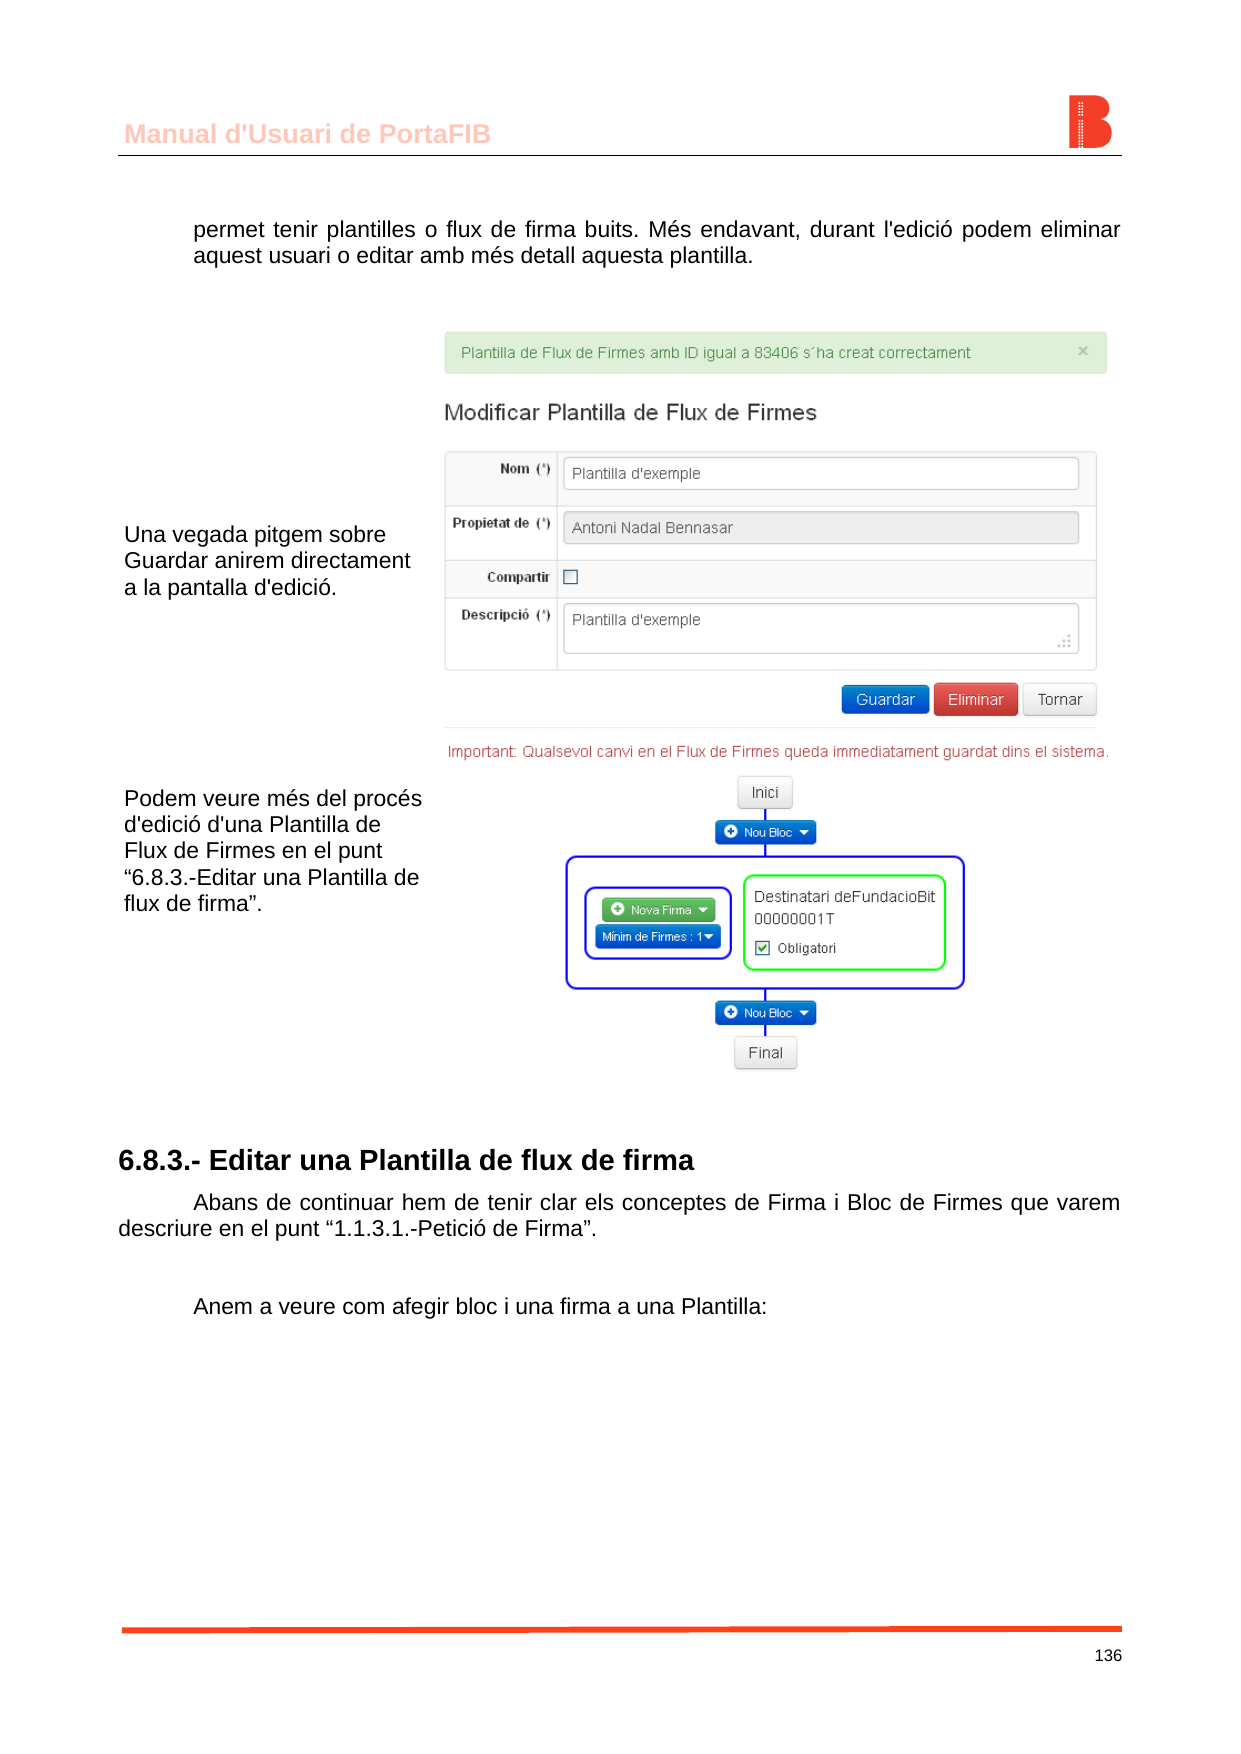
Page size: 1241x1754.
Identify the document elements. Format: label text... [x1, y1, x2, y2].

list permet tenir plantilles o flux de firma buits. Més endavant, durant l'edició podem eliminar aquest usuari o editar amb més detall aquesta plantilla. [156, 216, 1122, 268]
table_header [433, 320, 1122, 1118]
picture [1063, 94, 1117, 150]
table_header Una vegada pitgem sobre Guardar anirem directament a la pantalla d'edició. Podem veure més del procés d'edició d'una Plantilla de Flux de Firmes en el punt “6.8.3.-Editar una Plantilla de flux de firma”. [118, 320, 433, 1118]
subtitle Editar una Plantilla de flux de firma [118, 1143, 1122, 1176]
text Anem a veure com afegir bloc i una firma a una Plantilla: [118, 1293, 1122, 1319]
picture [438, 325, 1117, 1086]
text Abans de continuar hem de tenir clar els conceptes de Firma i Bloc de Firmes que varem descriure en el punt “1.1.3.1.-Petició de Firma”. [118, 1189, 1122, 1242]
